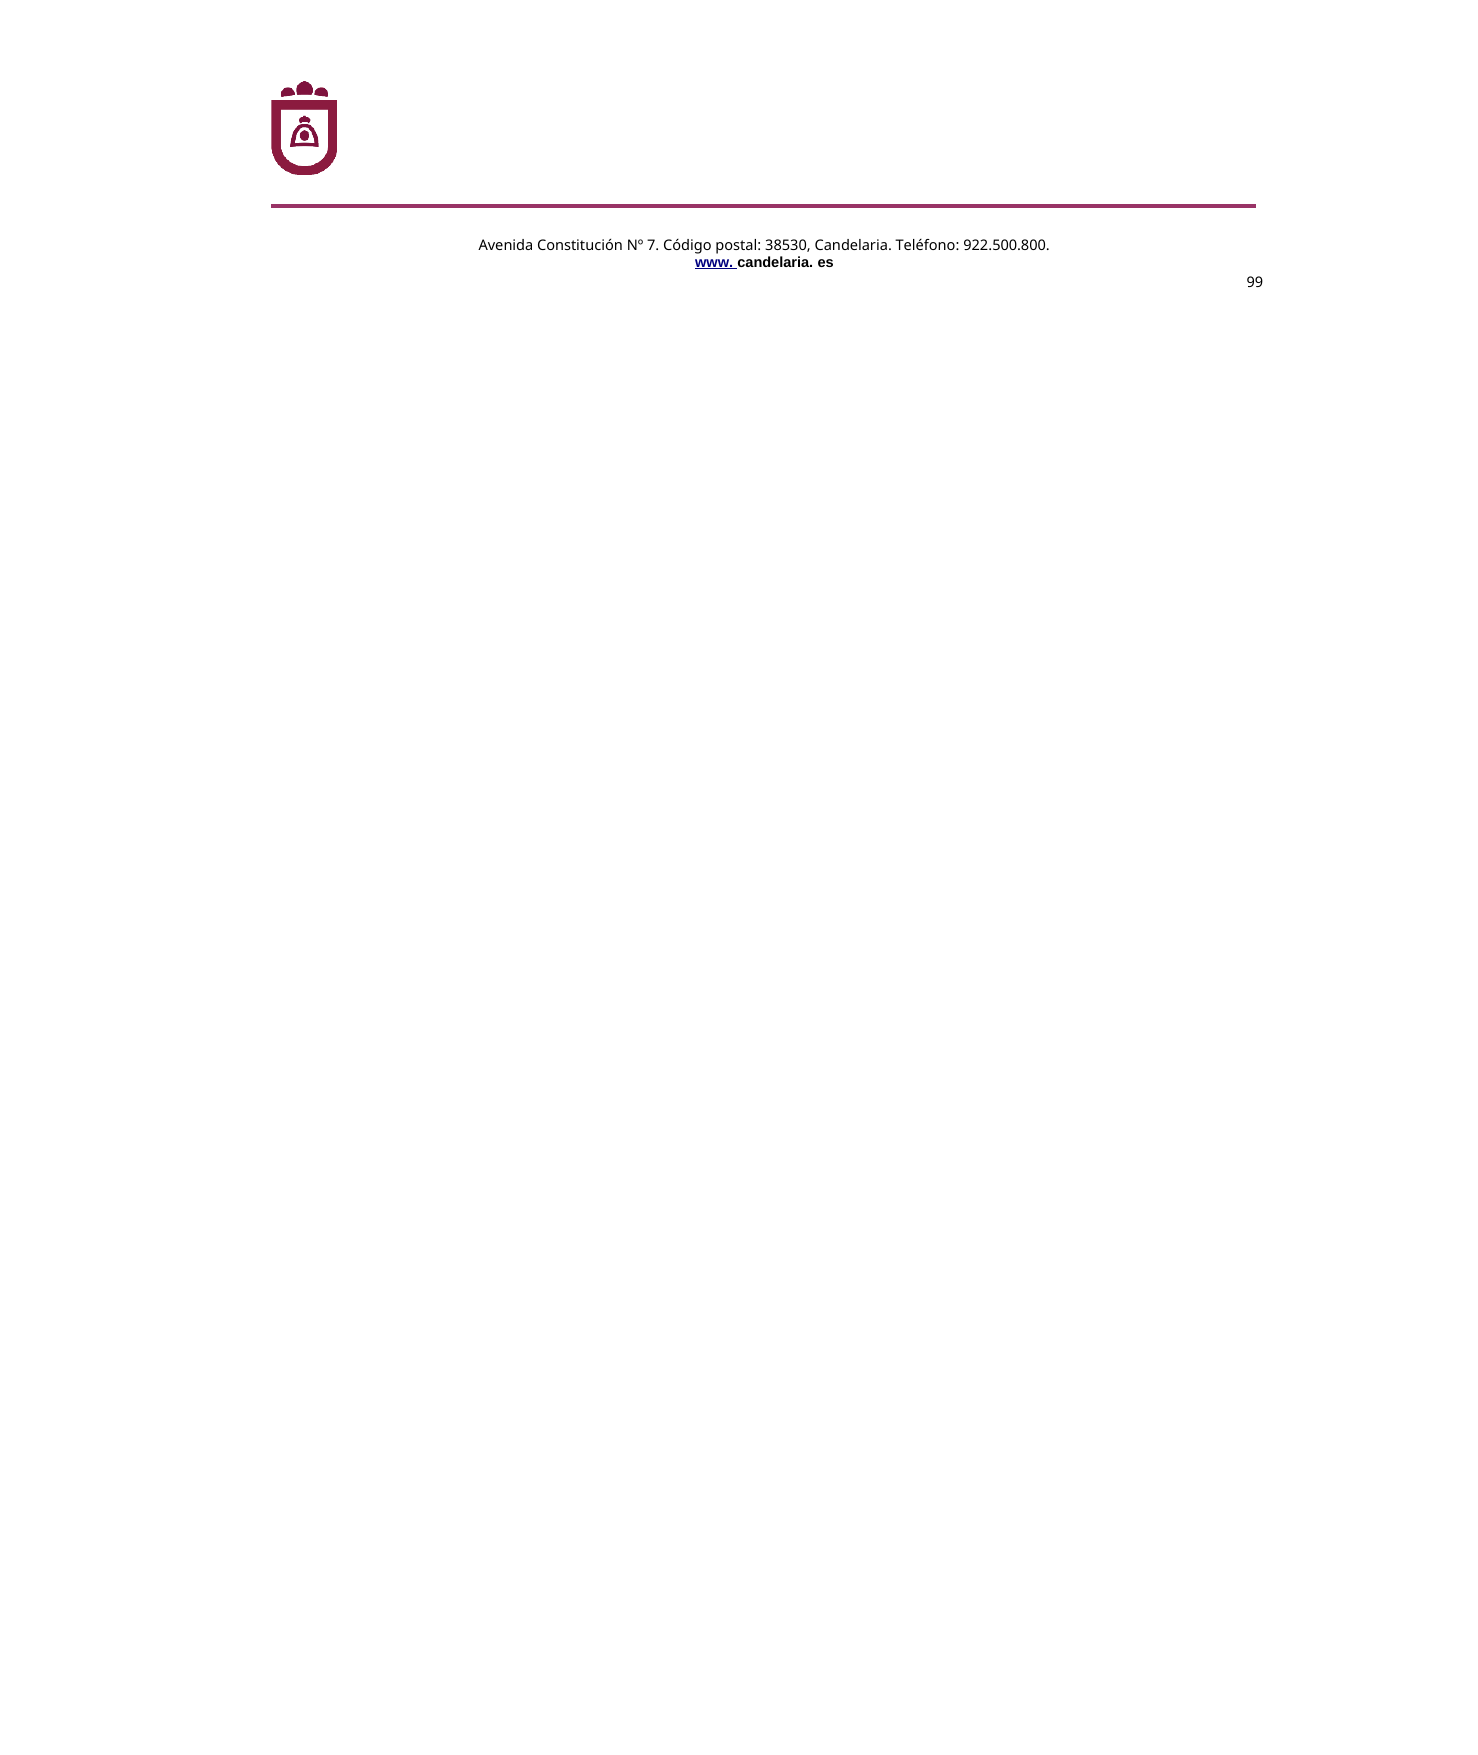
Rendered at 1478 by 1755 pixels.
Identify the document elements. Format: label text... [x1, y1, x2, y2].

text 99 [37, 272, 1263, 291]
text Avenida Constitución Nº 7. Código postal: 38530, Candelaria. Teléfono: 922.500.800. [382, 238, 1146, 254]
text www. candelaria. es [383, 254, 1146, 271]
